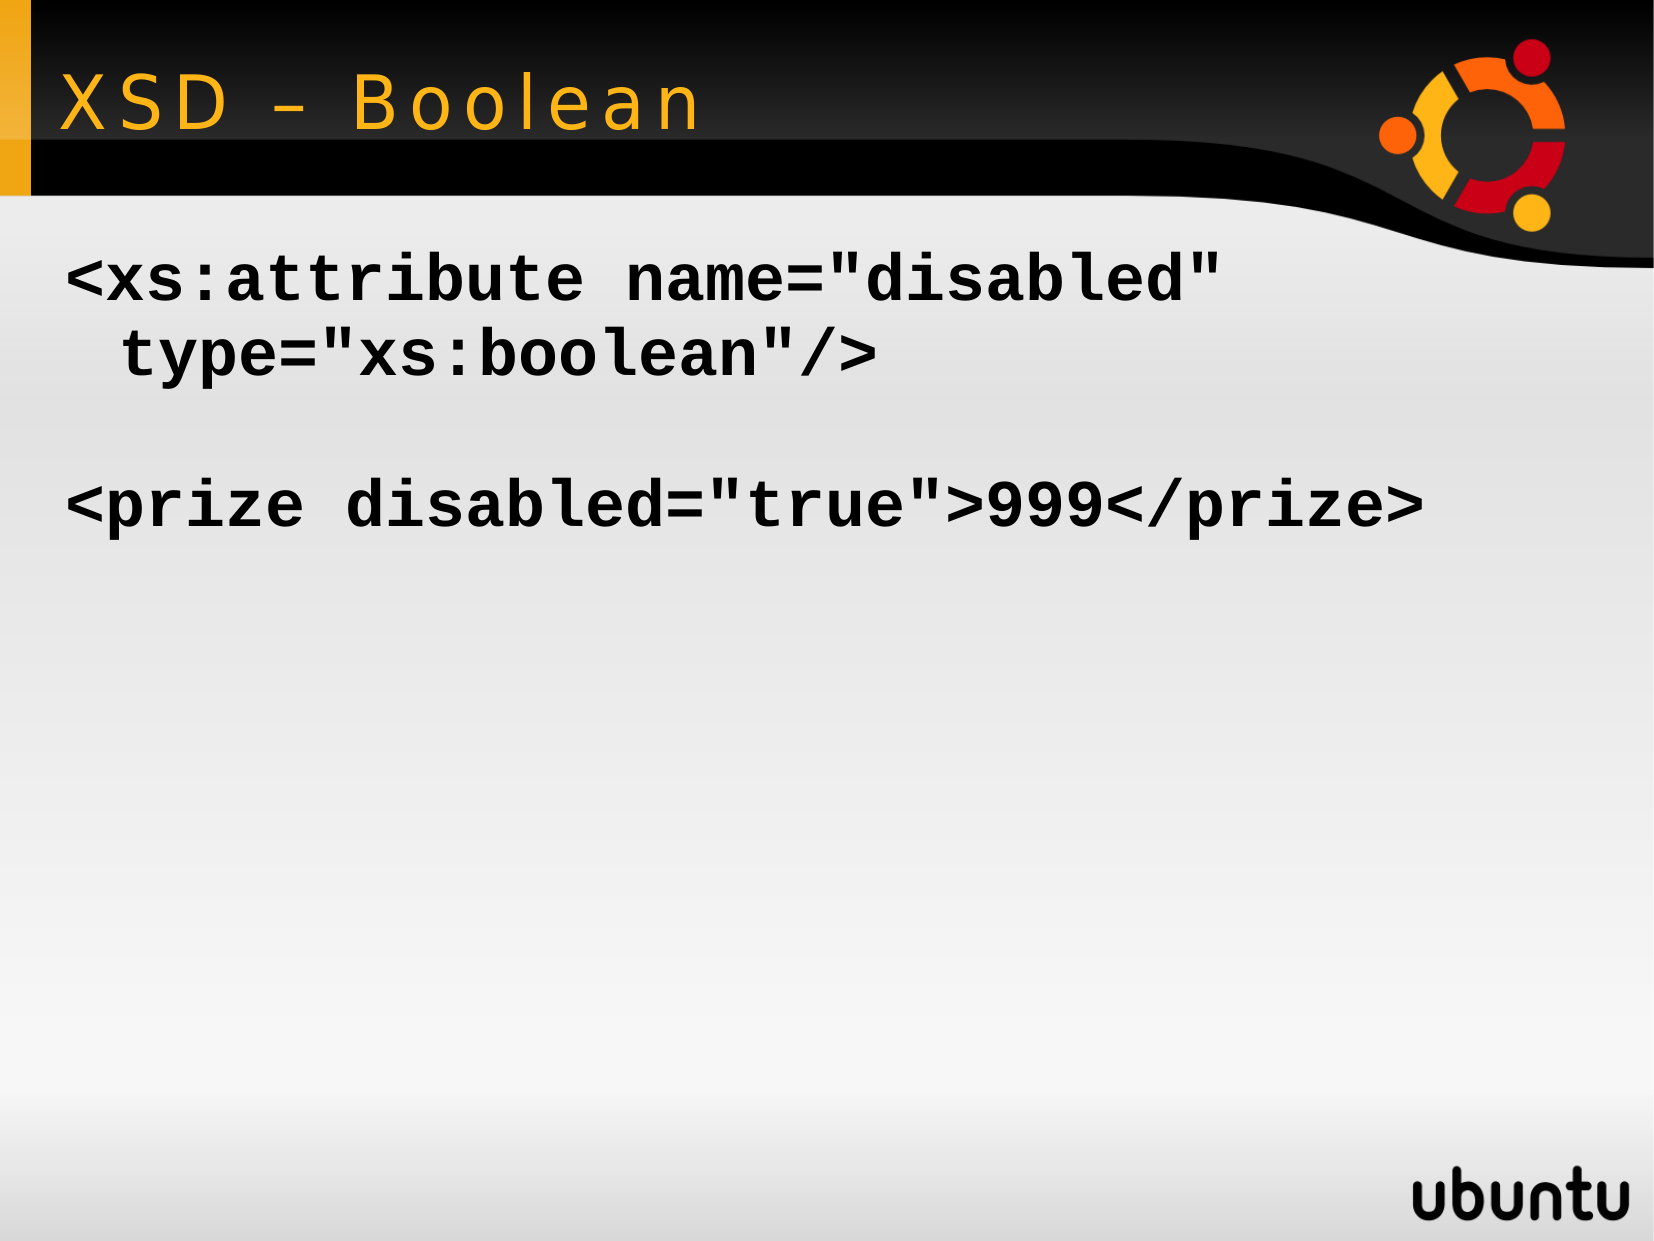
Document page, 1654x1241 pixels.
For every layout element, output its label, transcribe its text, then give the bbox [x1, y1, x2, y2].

list <xs:attribute name="disabled" type="xs:boolean"/> <prize disabled="true">999</prize> [47, 244, 1536, 1063]
picture [0, 0, 1654, 1241]
title XSD – Boolean [59, 29, 1270, 178]
